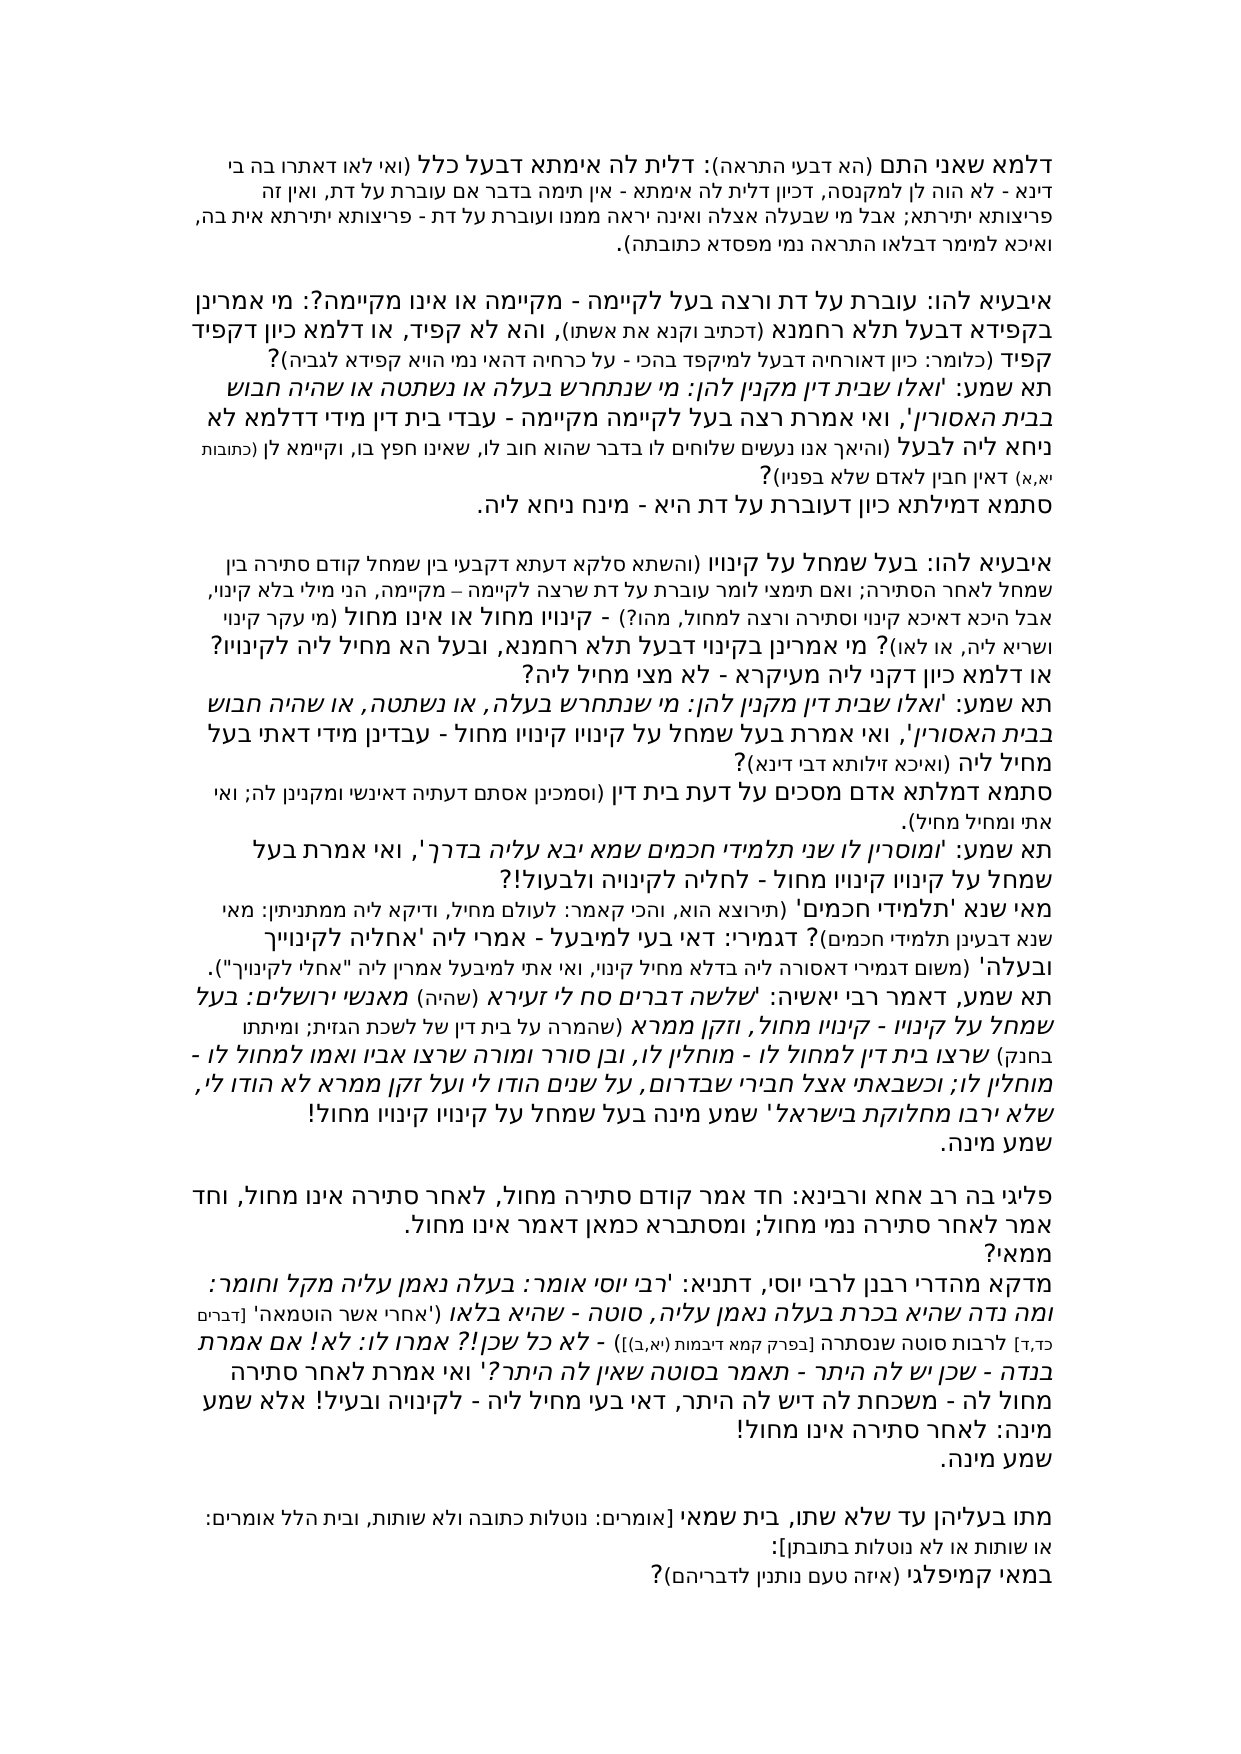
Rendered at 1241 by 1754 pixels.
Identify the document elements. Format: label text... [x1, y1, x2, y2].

text שמע מינה. [187, 1128, 1053, 1157]
text ממאי? [187, 1240, 1053, 1269]
text תא שמע: 'ואלו שבית דין מקנין להן: מי שנתחרש בעלה או נשתטה או שהיה חבוש בבית האסורין', ואי אמרת רצה בעל לקיימה מקיימה - עבדי בית דין מידי דדלמא לא ניחא ליה לבעל (והיאך אנו נעשים שלוחים לו בדבר שהוא חוב לו, שאינו חפץ בו, וקיימא לן (כתובות יא,א) דאין חבין לאדם שלא בפניו)? [187, 373, 1053, 490]
text מתו בעליהן עד שלא שתו, בית שמאי [אומרים: נוטלות כתובה ולא שותות, ובית הלל אומרים: או שותות או לא נוטלות בתובתן]: [187, 1502, 1053, 1561]
text תא שמע: 'ומוסרין לו שני תלמידי חכמים שמא יבא עליה בדרך', ואי אמרת בעל שמחל על קינויו קינויו מחול - לחליה לקינויה ולבעול!? [187, 836, 1053, 894]
text סתמא דמלתא אדם מסכים על דעת בית דין (וסמכינן אסתם דעתיה דאינשי ומקנינן לה; ואי אתי ומחיל מחיל). [187, 777, 1053, 836]
text מדקא מהדרי רבנן לרבי יוסי, דתניא: 'רבי יוסי אומר: בעלה נאמן עליה מקל וחומר: ומה נדה שהיא בכרת בעלה נאמן עליה, סוטה - שהיא בלאו ('אחרי אשר הוטמאה' [דברים כד,ד] לרבות סוטה שנסתרה [בפרק קמא דיבמות (יא,ב)]) - לא כל שכן!? אמרו לו: לא! אם אמרת בנדה - שכן יש לה היתר - תאמר בסוטה שאין לה היתר?' ואי אמרת לאחר סתירה מחול לה - משכחת לה דיש לה היתר, דאי בעי מחיל ליה - לקינויה ובעיל! אלא שמע מינה: לאחר סתירה אינו מחול! [187, 1269, 1053, 1444]
text מאי שנא 'תלמידי חכמים' (תירוצא הוא, והכי קאמר: לעולם מחיל, ודיקא ליה ממתניתין: מאי שנא דבעינן תלמידי חכמים)? דגמירי: דאי בעי למיבעל - אמרי ליה 'אחליה לקינוייך ובעלה' (משום דגמירי דאסורה ליה בדלא מחיל קינוי, ואי אתי למיבעל אמרין ליה "אחלי לקינויך"). [187, 894, 1053, 982]
text איבעיא להו: עוברת על דת ורצה בעל לקיימה - מקיימה או אינו מקיימה?: מי אמרינן בקפידא דבעל תלא רחמנא (דכתיב וקנא את אשתו), והא לא קפיד, או דלמא כיון דקפיד קפיד (כלומר: כיון דאורחיה דבעל למיקפד בהכי - על כרחיה דהאי נמי הויא קפידא לגביה)? [187, 286, 1053, 373]
text פליגי בה רב אחא ורבינא: חד אמר קודם סתירה מחול, לאחר סתירה אינו מחול, וחד אמר לאחר סתירה נמי מחול; ומסתברא כמאן דאמר אינו מחול. [187, 1181, 1053, 1240]
text במאי קמיפלגי (איזה טעם נותנין לדבריהם)? [187, 1561, 1053, 1590]
text דלמא שאני התם (הא דבעי התראה): דלית לה אימתא דבעל כלל (ואי לאו דאתרו בה בי דינא - לא הוה לן למקנסה, דכיון דלית לה אימתא - אין תימה בדבר אם עוברת על דת, ואין זה פריצותא יתירתא; אבל מי שבעלה אצלה ואינה יראה ממנו ועוברת על דת - פריצותא יתירתא אית בה, ואיכא למימר דבלאו התראה נמי מפסדא כתובתה). [187, 150, 1053, 257]
text שמע מינה. [187, 1444, 1053, 1473]
text תא שמע, דאמר רבי יאשיה: 'שלשה דברים סח לי זעירא (שהיה) מאנשי ירושלים: בעל שמחל על קינויו - קינויו מחול, וזקן ממרא (שהמרה על בית דין של לשכת הגזית; ומיתתו בחנק) שרצו בית דין למחול לו - מוחלין לו, ובן סורר ומורה שרצו אביו ואמו למחול לו - מוחלין לו; וכשבאתי אצל חבירי שבדרום, על שנים הודו לי ועל זקן ממרא לא הודו לי, שלא ירבו מחלוקת בישראל' שמע מינה בעל שמחל על קינויו קינויו מחול! [187, 982, 1053, 1128]
text תא שמע: 'ואלו שבית דין מקנין להן: מי שנתחרש בעלה, או נשתטה, או שהיה חבוש בבית האסורין', ואי אמרת בעל שמחל על קינויו קינויו מחול - עבדינן מידי דאתי בעל מחיל ליה (ואיכא זילותא דבי דינא)? [187, 690, 1053, 777]
text סתמא דמילתא כיון דעוברת על דת היא - מינח ניחא ליה. [187, 490, 1053, 519]
text איבעיא להו: בעל שמחל על קינויו (והשתא סלקא דעתא דקבעי בין שמחל קודם סתירה בין שמחל לאחר הסתירה; ואם תימצי לומר עוברת על דת שרצה לקיימה – מקיימה, הני מילי בלא קינוי, אבל היכא דאיכא קינוי וסתירה ורצה למחול, מהו?) - קינויו מחול או אינו מחול (מי עקר קינוי ושריא ליה, או לאו)? מי אמרינן בקינוי דבעל תלא רחמנא, ובעל הא מחיל ליה לקינויו? או דלמא כיון דקני ליה מעיקרא - לא מצי מחיל ליה? [187, 548, 1053, 690]
